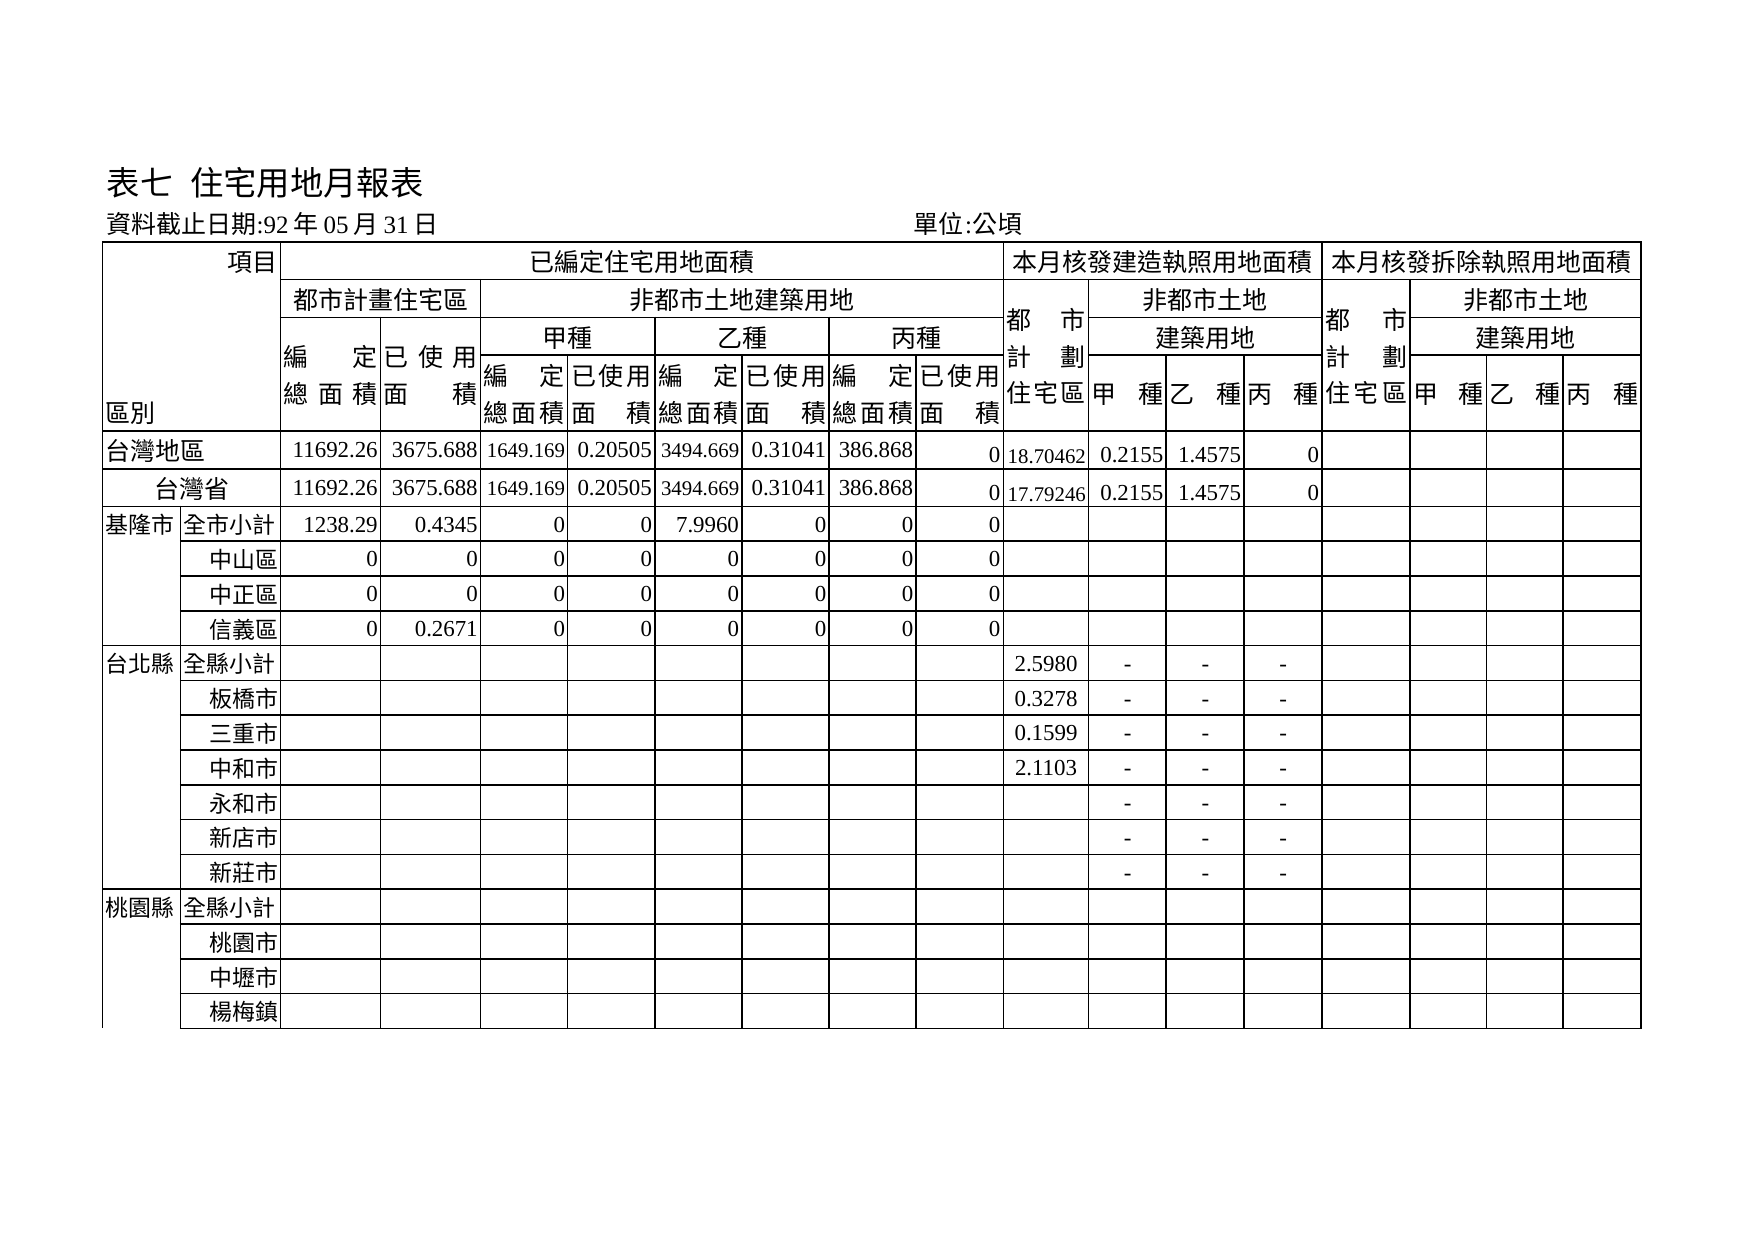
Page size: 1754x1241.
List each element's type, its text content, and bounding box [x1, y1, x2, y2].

table_cell 全市小計 [181, 507, 280, 540]
table_cell 18.70462 [1004, 432, 1088, 468]
table_cell [381, 960, 480, 993]
table_cell [743, 786, 828, 819]
table_cell [481, 751, 567, 784]
table_cell [1004, 577, 1088, 610]
table_cell 0 [830, 577, 915, 610]
table_cell 台灣地區 [103, 432, 280, 468]
table_cell [1487, 855, 1562, 888]
table_cell [103, 354, 196, 392]
table_cell 0 [917, 542, 1003, 575]
table_cell 乙種 [656, 318, 828, 354]
table_cell [481, 890, 567, 923]
table_cell [281, 786, 380, 819]
table_cell [1323, 925, 1409, 958]
table_cell 0 [1245, 432, 1321, 468]
table_cell [1487, 994, 1562, 1027]
table_cell 11692.26 [281, 470, 380, 506]
table_cell [1245, 577, 1321, 610]
table_cell [1564, 612, 1640, 645]
table_cell 0.2155 [1089, 470, 1165, 506]
table_cell - [1089, 716, 1165, 749]
table_cell [281, 855, 380, 888]
table_cell [1245, 542, 1321, 575]
table_cell [1323, 542, 1409, 575]
table_cell 0 [917, 577, 1003, 610]
table_cell - [1167, 646, 1243, 679]
table_cell [568, 960, 654, 993]
table_cell [656, 681, 741, 714]
table_cell [1564, 681, 1640, 714]
table_cell 中正區 [181, 577, 280, 610]
table_cell [1323, 960, 1409, 993]
table_cell - [1245, 855, 1321, 888]
table_cell 2.1103 [1004, 751, 1088, 784]
table_cell [1564, 751, 1640, 784]
table_cell 1238.29 [281, 507, 380, 540]
table_cell 甲種 [1411, 356, 1486, 430]
table_cell 非都市土地 [1411, 280, 1640, 317]
table_cell [656, 646, 741, 679]
table_cell [1487, 646, 1562, 679]
table_cell 0 [830, 612, 915, 645]
table_cell - [1245, 681, 1321, 714]
table_cell [1245, 960, 1321, 993]
table_cell 0 [568, 542, 654, 575]
table_cell [1564, 994, 1640, 1027]
table_cell 0 [917, 432, 1003, 468]
table_cell 0 [917, 612, 1003, 645]
table_cell 面積 [917, 392, 1003, 430]
table_cell [1564, 716, 1640, 749]
table_cell [1004, 994, 1088, 1027]
table_cell [743, 751, 828, 784]
table_cell [1487, 577, 1562, 610]
table_cell [1564, 786, 1640, 819]
table_cell - [1089, 681, 1165, 714]
table_cell [830, 820, 915, 853]
table_cell [568, 751, 654, 784]
table_cell 都市計畫住宅區 [281, 280, 480, 317]
table_cell 0.31041 [743, 432, 828, 468]
table_cell [1004, 855, 1088, 888]
table_cell [656, 925, 741, 958]
table_cell 2.5980 [1004, 646, 1088, 679]
table_cell 已使用 [917, 356, 1003, 392]
table_cell [1411, 994, 1486, 1027]
table_cell - [1167, 820, 1243, 853]
table_cell 都市 計劃 住宅區 [1004, 280, 1088, 430]
table_cell [1089, 925, 1165, 958]
table_cell [381, 855, 480, 888]
table_cell - [1245, 646, 1321, 679]
table_cell [381, 751, 480, 784]
table_cell 0 [917, 470, 1003, 506]
table_cell [381, 716, 480, 749]
table_cell - [1167, 786, 1243, 819]
table_cell [1411, 786, 1486, 819]
table_cell [1564, 855, 1640, 888]
table_cell 1.4575 [1167, 432, 1243, 468]
table_cell 0 [830, 542, 915, 575]
table_cell 編定 [481, 356, 567, 392]
table_cell [1245, 507, 1321, 540]
table_cell [1487, 925, 1562, 958]
table_cell [1004, 507, 1088, 540]
table_header 已編定住宅用地面積 [281, 243, 1003, 279]
table_cell 都市 計劃 住宅區 [1323, 280, 1409, 430]
table_cell 0 [481, 612, 567, 645]
table_cell [830, 994, 915, 1027]
table_cell [1564, 925, 1640, 958]
table_cell [281, 820, 380, 853]
table_cell [381, 994, 480, 1027]
table_cell [830, 890, 915, 923]
table_cell [743, 820, 828, 853]
table_cell 0 [656, 542, 741, 575]
table_cell [381, 820, 480, 853]
table_cell [1089, 507, 1165, 540]
table_cell [1167, 925, 1243, 958]
table_cell 已使用 [568, 356, 654, 392]
table_cell 0 [830, 507, 915, 540]
table_cell [743, 994, 828, 1027]
table_cell 非都市土地 [1089, 280, 1321, 317]
table_cell 建築用地 [1411, 318, 1640, 354]
table_cell 3675.688 [381, 470, 480, 506]
table_cell [1167, 612, 1243, 645]
table_cell [656, 820, 741, 853]
table_cell [1487, 890, 1562, 923]
table_cell [743, 855, 828, 888]
table_cell [917, 786, 1003, 819]
table_cell [568, 786, 654, 819]
table_cell - [1245, 751, 1321, 784]
table_cell [656, 960, 741, 993]
table_cell [381, 681, 480, 714]
table_cell 編定 總面積 [281, 318, 380, 430]
table_cell - [1245, 786, 1321, 819]
table_cell [568, 890, 654, 923]
table_cell [1089, 890, 1165, 923]
table_cell 全縣小計 [181, 890, 280, 923]
table_cell [196, 392, 280, 430]
table_cell [1564, 432, 1640, 468]
table_cell [1323, 716, 1409, 749]
table_cell [917, 751, 1003, 784]
table_cell 中壢市 [181, 960, 280, 993]
table_cell 建築用地 [1089, 318, 1321, 354]
table_cell 0 [281, 542, 380, 575]
table_cell 面積 [743, 392, 828, 430]
table_cell [1411, 681, 1486, 714]
table_cell [1564, 470, 1640, 506]
table_cell [1411, 820, 1486, 853]
table_cell 0 [381, 577, 480, 610]
table_cell [917, 820, 1003, 853]
table_cell [1004, 612, 1088, 645]
table_cell [381, 786, 480, 819]
table_cell [1089, 612, 1165, 645]
table_cell - [1089, 751, 1165, 784]
table_cell [281, 681, 380, 714]
table_cell [281, 646, 380, 679]
table_cell [743, 925, 828, 958]
text 表七 住宅用地月報表 [106, 156, 1648, 205]
table_cell [743, 716, 828, 749]
table_cell 已使用 [743, 356, 828, 392]
table_cell 0 [568, 507, 654, 540]
table_cell 總面積 [481, 392, 567, 430]
table_cell 非都市土地建築用地 [481, 280, 1003, 317]
table_cell 編定 [656, 356, 741, 392]
table_cell - [1089, 646, 1165, 679]
table_header 本月核發建造執照用地面積 [1004, 243, 1321, 279]
table_cell [381, 646, 480, 679]
table_cell [917, 960, 1003, 993]
table_cell [1564, 890, 1640, 923]
table_cell 板橋市 [181, 681, 280, 714]
table_cell - [1167, 751, 1243, 784]
table_cell - [1089, 820, 1165, 853]
table_cell 0 [743, 577, 828, 610]
table_cell [743, 890, 828, 923]
table_cell [281, 890, 380, 923]
table_cell [568, 855, 654, 888]
table_cell 0 [481, 507, 567, 540]
table_cell [568, 646, 654, 679]
table_cell 甲種 [481, 318, 654, 354]
table_cell [917, 890, 1003, 923]
table_cell 0.2155 [1089, 432, 1165, 468]
table_cell [1004, 820, 1088, 853]
table_cell [1167, 577, 1243, 610]
table_cell [1167, 994, 1243, 1027]
table_cell 乙種 [1487, 356, 1562, 430]
table_cell [281, 925, 380, 958]
table_cell [1564, 577, 1640, 610]
table_cell [1167, 507, 1243, 540]
table_cell 0.31041 [743, 470, 828, 506]
table_cell [1411, 960, 1486, 993]
table_cell [917, 855, 1003, 888]
table_cell 區別 [103, 392, 196, 430]
table_cell [1411, 612, 1486, 645]
table_cell [381, 925, 480, 958]
table_cell 中和市 [181, 751, 280, 784]
table_cell [1323, 470, 1409, 506]
table_cell [1089, 542, 1165, 575]
table_cell [1245, 994, 1321, 1027]
table_cell [830, 716, 915, 749]
table_cell - [1167, 716, 1243, 749]
table_cell 0 [743, 507, 828, 540]
table_cell 基隆市 [103, 507, 180, 645]
table_header 項目 [196, 243, 280, 279]
table_cell [481, 925, 567, 958]
table_cell [1323, 786, 1409, 819]
table_cell 0 [917, 507, 1003, 540]
table_cell [1323, 577, 1409, 610]
table_cell [1487, 820, 1562, 853]
table_cell [1487, 470, 1562, 506]
table_cell [917, 994, 1003, 1027]
table_cell 台灣省 [103, 470, 280, 506]
table_cell - [1167, 855, 1243, 888]
table_cell [1487, 507, 1562, 540]
table_cell 楊梅鎮 [181, 994, 280, 1027]
table_cell [743, 960, 828, 993]
table_cell 信義區 [181, 612, 280, 645]
table_cell [381, 890, 480, 923]
table_cell [1245, 612, 1321, 645]
table_cell [656, 786, 741, 819]
table_cell 甲種 [1089, 356, 1165, 430]
table_cell [481, 681, 567, 714]
table_cell [743, 681, 828, 714]
table_cell [481, 716, 567, 749]
table_cell [1564, 646, 1640, 679]
table_cell [196, 354, 280, 392]
table_cell [103, 317, 196, 354]
table_cell [481, 820, 567, 853]
table_cell [281, 960, 380, 993]
table_cell [830, 786, 915, 819]
table_cell [1089, 960, 1165, 993]
table_cell [1411, 716, 1486, 749]
table_cell [1089, 577, 1165, 610]
table_cell [481, 786, 567, 819]
table_cell [1004, 890, 1088, 923]
table_cell 台北縣 [103, 646, 180, 888]
table_cell [1004, 542, 1088, 575]
table_cell [1323, 507, 1409, 540]
table_cell [656, 994, 741, 1027]
table_cell [1411, 925, 1486, 958]
table_cell [830, 855, 915, 888]
table_cell [1411, 855, 1486, 888]
table_cell 0.3278 [1004, 681, 1088, 714]
table_cell [1411, 542, 1486, 575]
table_cell 0 [481, 577, 567, 610]
table_cell [656, 751, 741, 784]
table_cell [196, 317, 280, 354]
table_cell [1411, 890, 1486, 923]
table_header [103, 243, 196, 279]
table_cell 三重市 [181, 716, 280, 749]
table_cell [281, 994, 380, 1027]
table_cell [1564, 820, 1640, 853]
table_cell [830, 925, 915, 958]
table_cell [568, 994, 654, 1027]
table_cell 新店市 [181, 820, 280, 853]
table_cell 3675.688 [381, 432, 480, 468]
table_cell [830, 960, 915, 993]
table_cell 386.868 [830, 470, 915, 506]
table_cell 丙種 [830, 318, 1003, 354]
table_cell 新莊市 [181, 855, 280, 888]
table_cell - [1245, 716, 1321, 749]
table_cell [568, 716, 654, 749]
table_cell 永和市 [181, 786, 280, 819]
table_cell 編定 [830, 356, 915, 392]
table_cell [1323, 612, 1409, 645]
table_cell 0 [656, 577, 741, 610]
table_cell 全縣小計 [181, 646, 280, 679]
table_cell [1564, 507, 1640, 540]
table_cell [830, 681, 915, 714]
table_cell [1323, 855, 1409, 888]
table_cell 中山區 [181, 542, 280, 575]
table_cell 1649.169 [481, 432, 567, 468]
table_cell [917, 681, 1003, 714]
table_cell 0 [281, 577, 380, 610]
table_cell [656, 855, 741, 888]
table_cell [1411, 751, 1486, 784]
table_cell [656, 716, 741, 749]
table_cell [1487, 716, 1562, 749]
table_cell [1487, 681, 1562, 714]
table_cell [1411, 432, 1486, 468]
table_cell [1564, 960, 1640, 993]
table_cell [1411, 470, 1486, 506]
table_cell [1323, 432, 1409, 468]
table_cell [1167, 890, 1243, 923]
table_cell [656, 890, 741, 923]
table_cell - [1089, 786, 1165, 819]
table_cell [1004, 925, 1088, 958]
table_header 本月核發拆除執照用地面積 [1323, 243, 1640, 279]
table_cell [1167, 960, 1243, 993]
table_cell 0.1599 [1004, 716, 1088, 749]
table_cell [568, 681, 654, 714]
table_cell 0 [281, 612, 380, 645]
table_cell 桃園縣 [103, 890, 180, 1027]
table_cell 桃園市 [181, 925, 280, 958]
table_cell 0.20505 [568, 470, 654, 506]
table_cell 0 [656, 612, 741, 645]
table_cell [481, 960, 567, 993]
table_cell [917, 925, 1003, 958]
table_cell 1649.169 [481, 470, 567, 506]
table_cell [917, 646, 1003, 679]
table_cell [103, 279, 196, 317]
table_cell [917, 716, 1003, 749]
table_cell 3494.669 [656, 432, 741, 468]
table_cell [196, 279, 280, 317]
table_cell 0 [481, 542, 567, 575]
table_cell [1411, 507, 1486, 540]
table_cell [481, 855, 567, 888]
table_cell [1487, 960, 1562, 993]
table_cell 0 [743, 612, 828, 645]
table_cell 0.4345 [381, 507, 480, 540]
table_cell 0 [381, 542, 480, 575]
table_cell 已使用 面積 [381, 318, 480, 430]
table_cell [1323, 820, 1409, 853]
table_cell 總面積 [830, 392, 915, 430]
table_cell [743, 646, 828, 679]
table_cell 總面積 [656, 392, 741, 430]
table_cell [1323, 994, 1409, 1027]
table_cell 丙種 [1245, 356, 1321, 430]
table_cell 3494.669 [656, 470, 741, 506]
table_cell [481, 994, 567, 1027]
table_cell [281, 751, 380, 784]
table_cell 7.9960 [656, 507, 741, 540]
table_cell [1004, 786, 1088, 819]
table_cell 面積 [568, 392, 654, 430]
table_cell [481, 646, 567, 679]
table_cell 0.2671 [381, 612, 480, 645]
table_cell - [1089, 855, 1165, 888]
table_cell [1245, 925, 1321, 958]
table_cell 乙種 [1167, 356, 1243, 430]
table_cell [1411, 646, 1486, 679]
table_cell [1323, 646, 1409, 679]
table_cell [830, 646, 915, 679]
table_cell [1411, 577, 1486, 610]
table_cell [1323, 681, 1409, 714]
table_cell 0 [568, 577, 654, 610]
table_cell [1487, 786, 1562, 819]
table_cell [568, 925, 654, 958]
table_cell 0 [1245, 470, 1321, 506]
table_cell [1004, 960, 1088, 993]
table_cell [1487, 542, 1562, 575]
table_cell - [1245, 820, 1321, 853]
table_cell [1487, 751, 1562, 784]
table_cell [281, 716, 380, 749]
text 資料截止日期:92年05月31日 單位:公頃 [106, 205, 1648, 241]
table_cell [1564, 542, 1640, 575]
table_cell [1245, 890, 1321, 923]
table_cell 0.20505 [568, 432, 654, 468]
table_cell [1089, 994, 1165, 1027]
table_cell [1487, 612, 1562, 645]
table_cell [1487, 432, 1562, 468]
table_cell [830, 751, 915, 784]
table_cell 0 [743, 542, 828, 575]
table_cell 丙種 [1564, 356, 1640, 430]
table_cell - [1167, 681, 1243, 714]
table_cell 17.79246 [1004, 470, 1088, 506]
table_cell 11692.26 [281, 432, 380, 468]
table_cell 386.868 [830, 432, 915, 468]
table_cell [568, 820, 654, 853]
table_cell [1167, 542, 1243, 575]
table_cell [1323, 890, 1409, 923]
table_cell [1323, 751, 1409, 784]
table_cell 0 [568, 612, 654, 645]
table_cell 1.4575 [1167, 470, 1243, 506]
